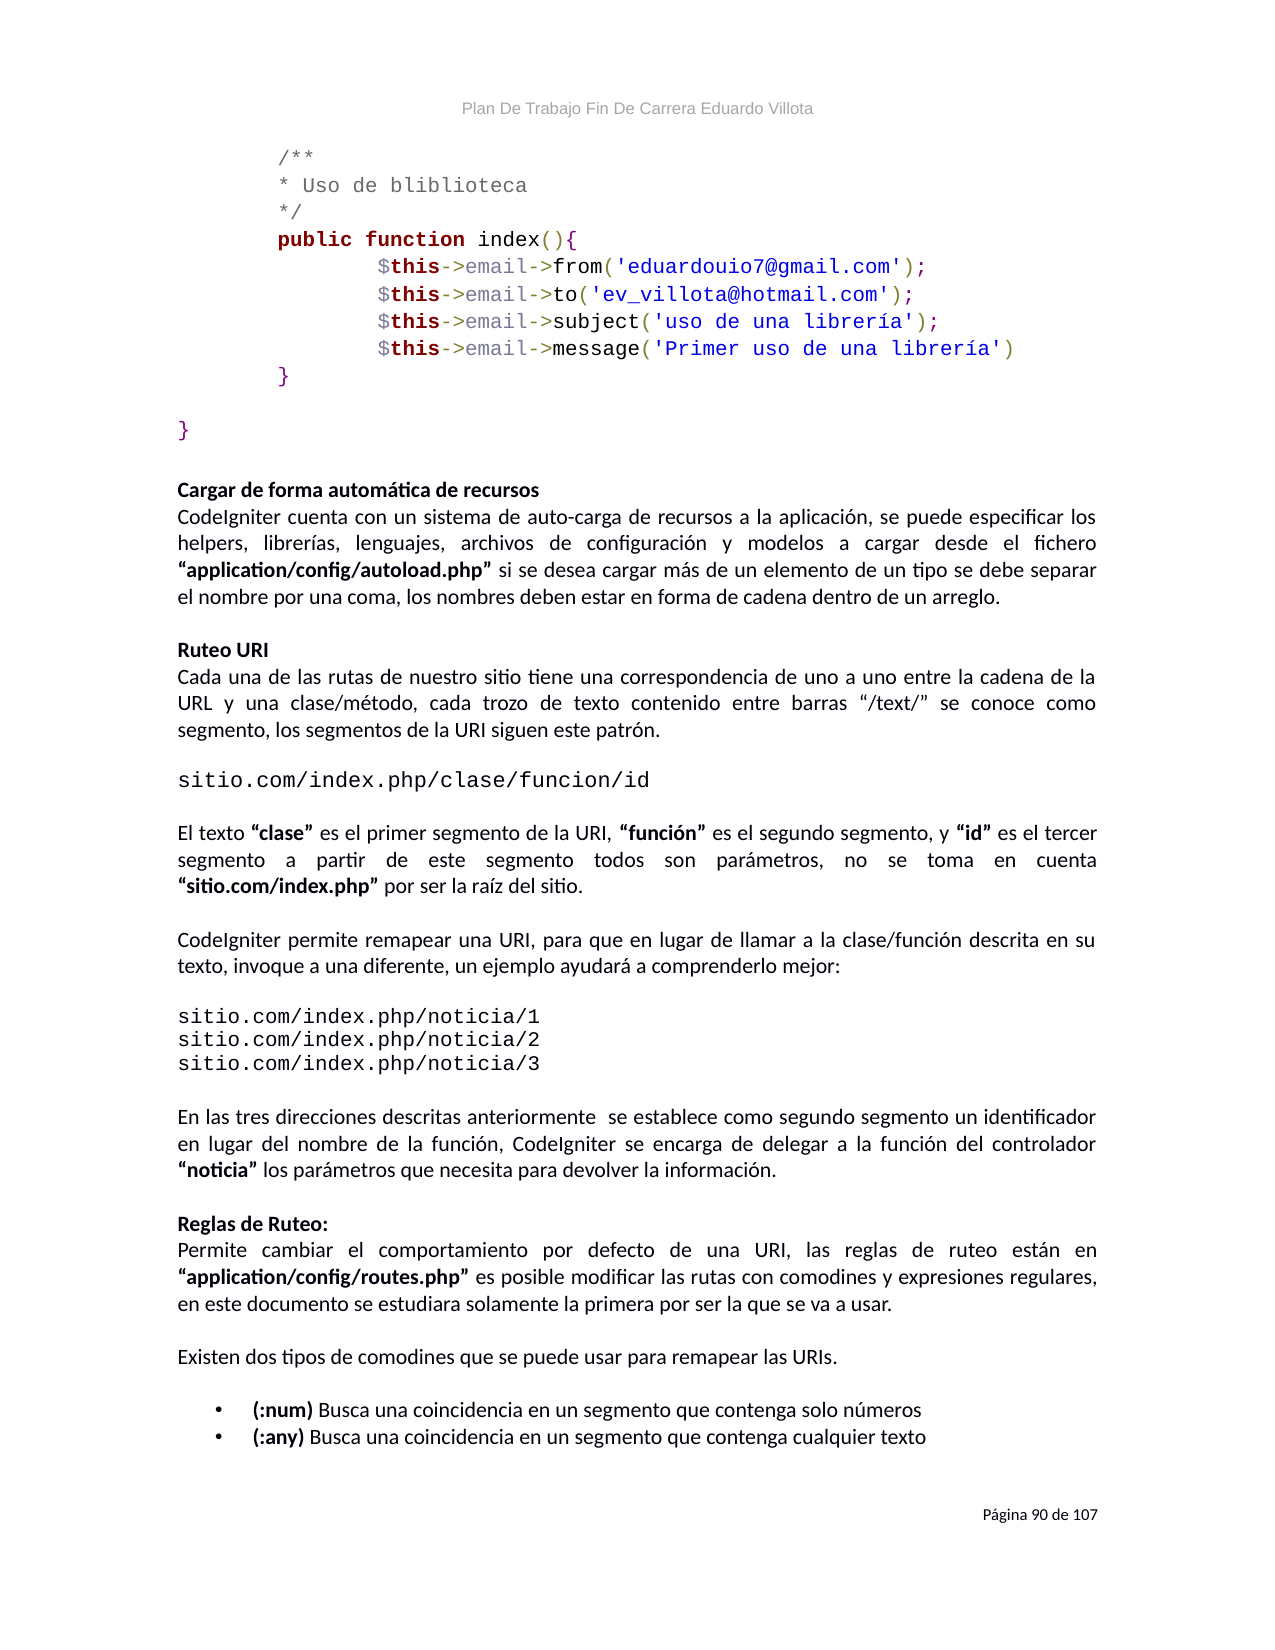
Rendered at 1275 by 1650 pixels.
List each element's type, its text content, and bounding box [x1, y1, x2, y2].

text CodeIgniter cuenta con un sistema de auto-carga de recursos a la aplicación, se puede especificar los helpers, librerías, lenguajes, archivos de configuración y modelos a cargar desde el fichero “application/config/autoload.php” si se desea cargar más de un elemento de un tipo se debe separar el nombre por una coma, los nombres deben estar en forma de cadena dentro de un arreglo. [177, 503, 1098, 609]
text $this->email->to('ev_villota@hotmail.com'); [177, 283, 1098, 307]
text } [177, 365, 1098, 389]
text sitio.com/index.php/noticia/3 [177, 1053, 1098, 1077]
list (:any) Busca una coincidencia en un segmento que contenga cualquier texto [215, 1423, 1098, 1450]
text public function index(){ [177, 229, 1098, 253]
text Permite cambiar el comportamiento por defecto de una URI, las reglas de ruteo están en “application/config/routes.php” es posible modificar las rutas con comodines y expresiones regulares, en este documento se estudiara solamente la primera por ser la que se va a usar. [177, 1237, 1098, 1317]
list (:num) Busca una coincidencia en un segmento que contenga solo números [215, 1397, 1098, 1423]
text /** [177, 148, 1098, 171]
text sitio.com/index.php/noticia/1 [177, 1006, 1098, 1029]
text Existen dos tipos de comodines que se puede usar para remapear las URIs. [177, 1343, 1098, 1370]
text $this->email->message('Primer uso de una librería') [177, 338, 1098, 362]
text Reglas de Ruteo: [177, 1210, 1098, 1237]
text sitio.com/index.php/noticia/2 [177, 1029, 1098, 1053]
text } [177, 419, 1098, 443]
text sitio.com/index.php/clase/funcion/id [177, 769, 1098, 794]
text Ruteo URI [177, 636, 1098, 663]
text * Uso de bliblioteca [177, 175, 1098, 198]
text */ [177, 202, 1098, 226]
text $this->email->from('eduardouio7@gmail.com'); [177, 256, 1098, 280]
text Cada una de las rutas de nuestro sitio tiene una correspondencia de uno a uno entre la cadena de la URL y una clase/método, cada trozo de texto contenido entre barras “/text/” se conoce como segmento, los segmentos de la URI siguen este patrón. [177, 663, 1098, 743]
text Cargar de forma automática de recursos [177, 476, 1098, 503]
text CodeIgniter permite remapear una URI, para que en lugar de llamar a la clase/función descrita en su texto, invoque a una diferente, un ejemplo ayudará a comprenderlo mejor: [177, 926, 1098, 979]
text El texto “clase” es el primer segmento de la URI, “función” es el segundo segmento, y “id” es el tercer segmento a partir de este segmento todos son parámetros, no se toma en cuenta “sitio.com/index.php” por ser la raíz del sitio. [177, 819, 1098, 899]
text En las tres direcciones descritas anteriormente se establece como segundo segmento un identificador en lugar del nombre de la función, CodeIgniter se encarga de delegar a la función del controlador “noticia” los parámetros que necesita para devolver la información. [177, 1103, 1098, 1183]
text $this->email->subject('uso de una librería'); [177, 311, 1098, 334]
